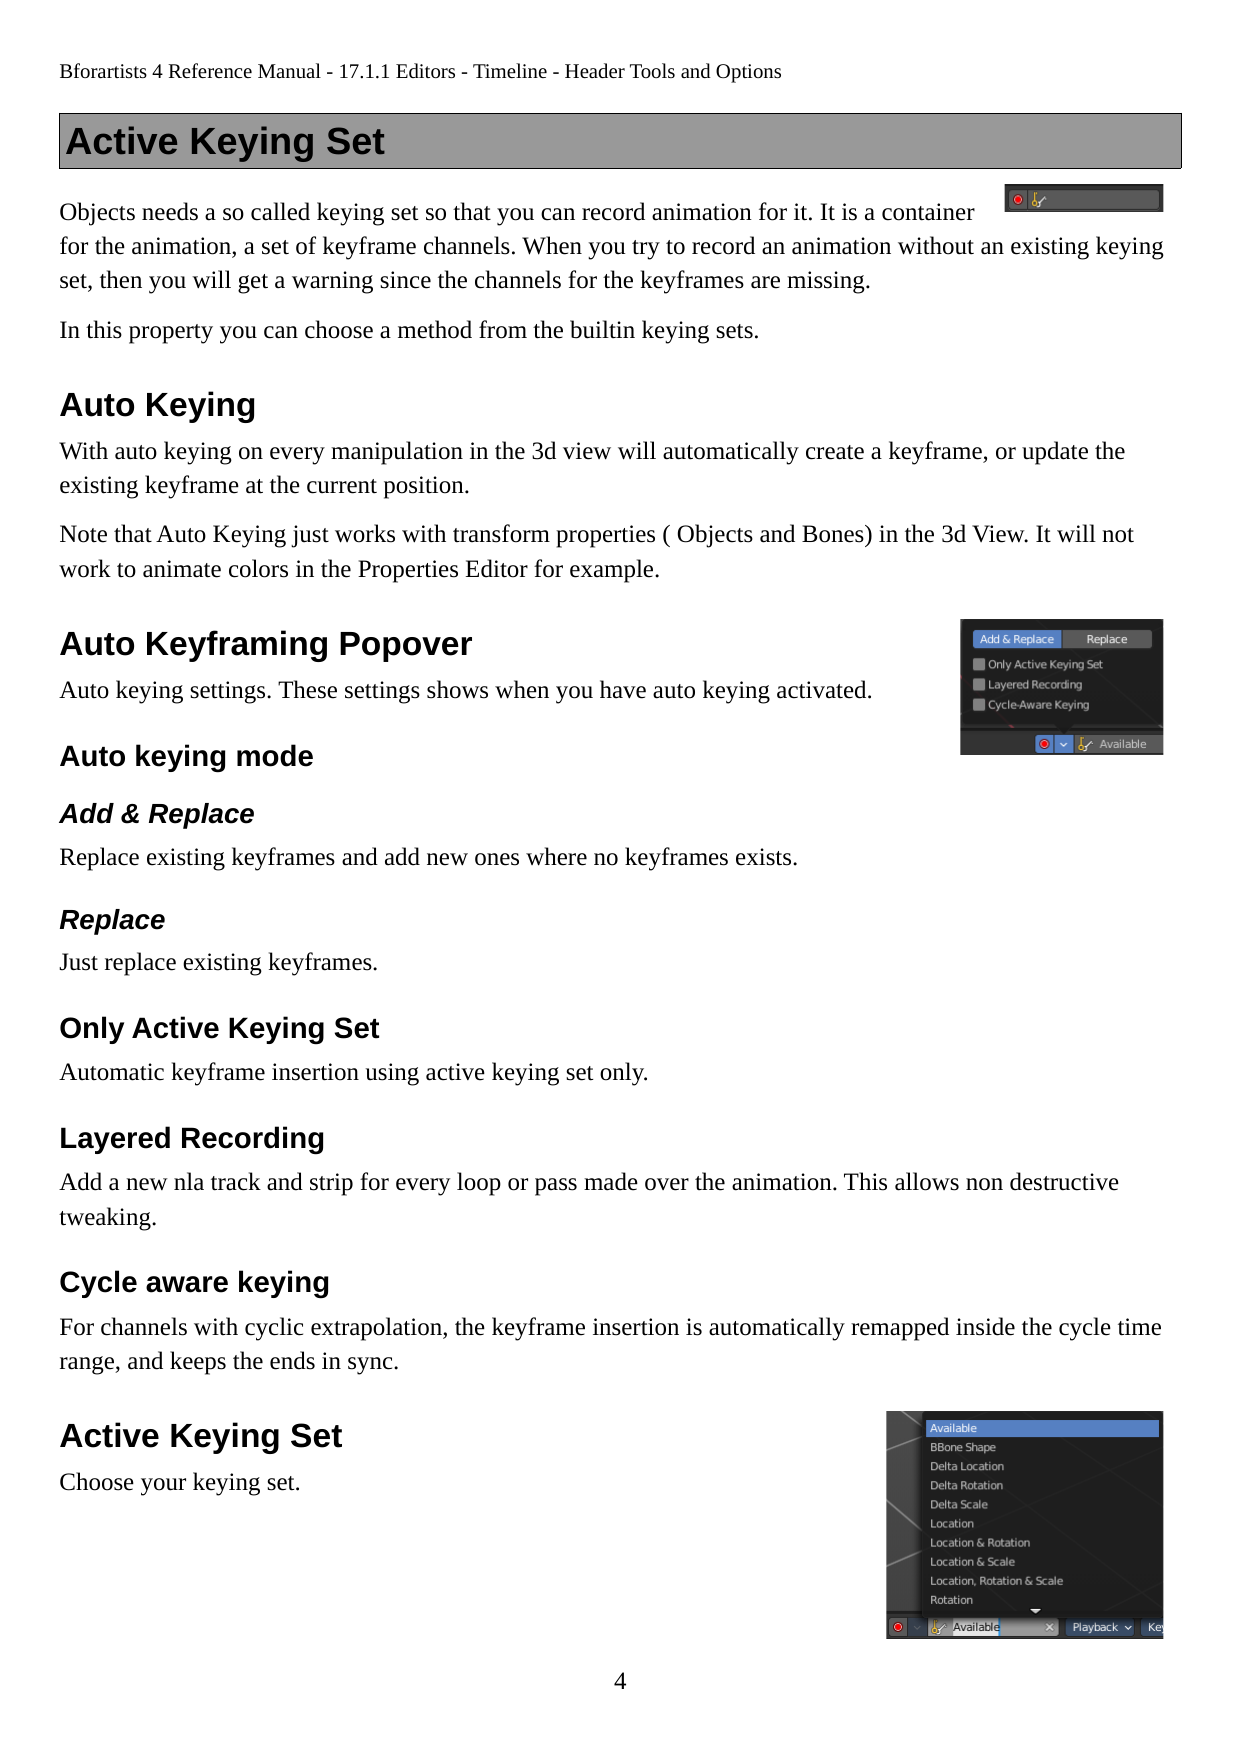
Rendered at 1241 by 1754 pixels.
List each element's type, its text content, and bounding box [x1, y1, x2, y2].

subtitle Auto keying mode [59, 738, 1181, 772]
text Add a new nla track and strip for every loop or pass made over the animation. This allows non destructive tweaking. [59, 1167, 1181, 1231]
subtitle Layered Recording [59, 1121, 1181, 1155]
picture [1004, 184, 1164, 212]
text With auto keying on every manipulation in the 3d view will automatically create a keyframe, or update the existing keyframe at the current position. [59, 436, 1181, 499]
text Just replace existing keyframes. [59, 947, 1181, 976]
subtitle Auto Keying [59, 384, 1181, 423]
table_header Active Keying Set [60, 114, 1181, 168]
text Choose your keying set. [59, 1467, 886, 1496]
subtitle Add & Replace [59, 797, 1181, 829]
subtitle [1164, 624, 1181, 662]
subtitle Active Keying Set [59, 1416, 886, 1455]
text For channels with cyclic extrapolation, the keyframe insertion is automatically remapped inside the cycle time range, and keeps the ends in sync. [59, 1312, 1181, 1375]
subtitle Only Active Keying Set [59, 1011, 1181, 1045]
text Automatic keyframe insertion using active keying set only. [59, 1057, 1181, 1086]
text [1164, 1467, 1181, 1496]
text Auto keying settings. These settings shows when you have auto keying activated. [59, 675, 960, 703]
text Objects needs a so called keying set so that you can record animation for it. It is a container for the animation, a set of keyframe channels. When you try to record an animation without an existing keying set, then you will get a warning since the channels for the keyframes are missing. [59, 197, 1181, 294]
picture [886, 1411, 1164, 1639]
subtitle Replace [59, 903, 1181, 935]
subtitle Auto Keyframing Popover [59, 624, 960, 662]
subtitle [1164, 1416, 1181, 1455]
text Replace existing keyframes and add new ones where no keyframes exists. [59, 842, 1181, 870]
subtitle Cycle aware keying [59, 1265, 1181, 1299]
text In this property you can choose a method from the builtin keying sets. [59, 315, 1181, 343]
picture [960, 619, 1164, 755]
text Note that Auto Keying just works with transform properties ( Objects and Bones) in the 3d View. It will not work to animate colors in the Properties Editor for example. [59, 519, 1181, 582]
